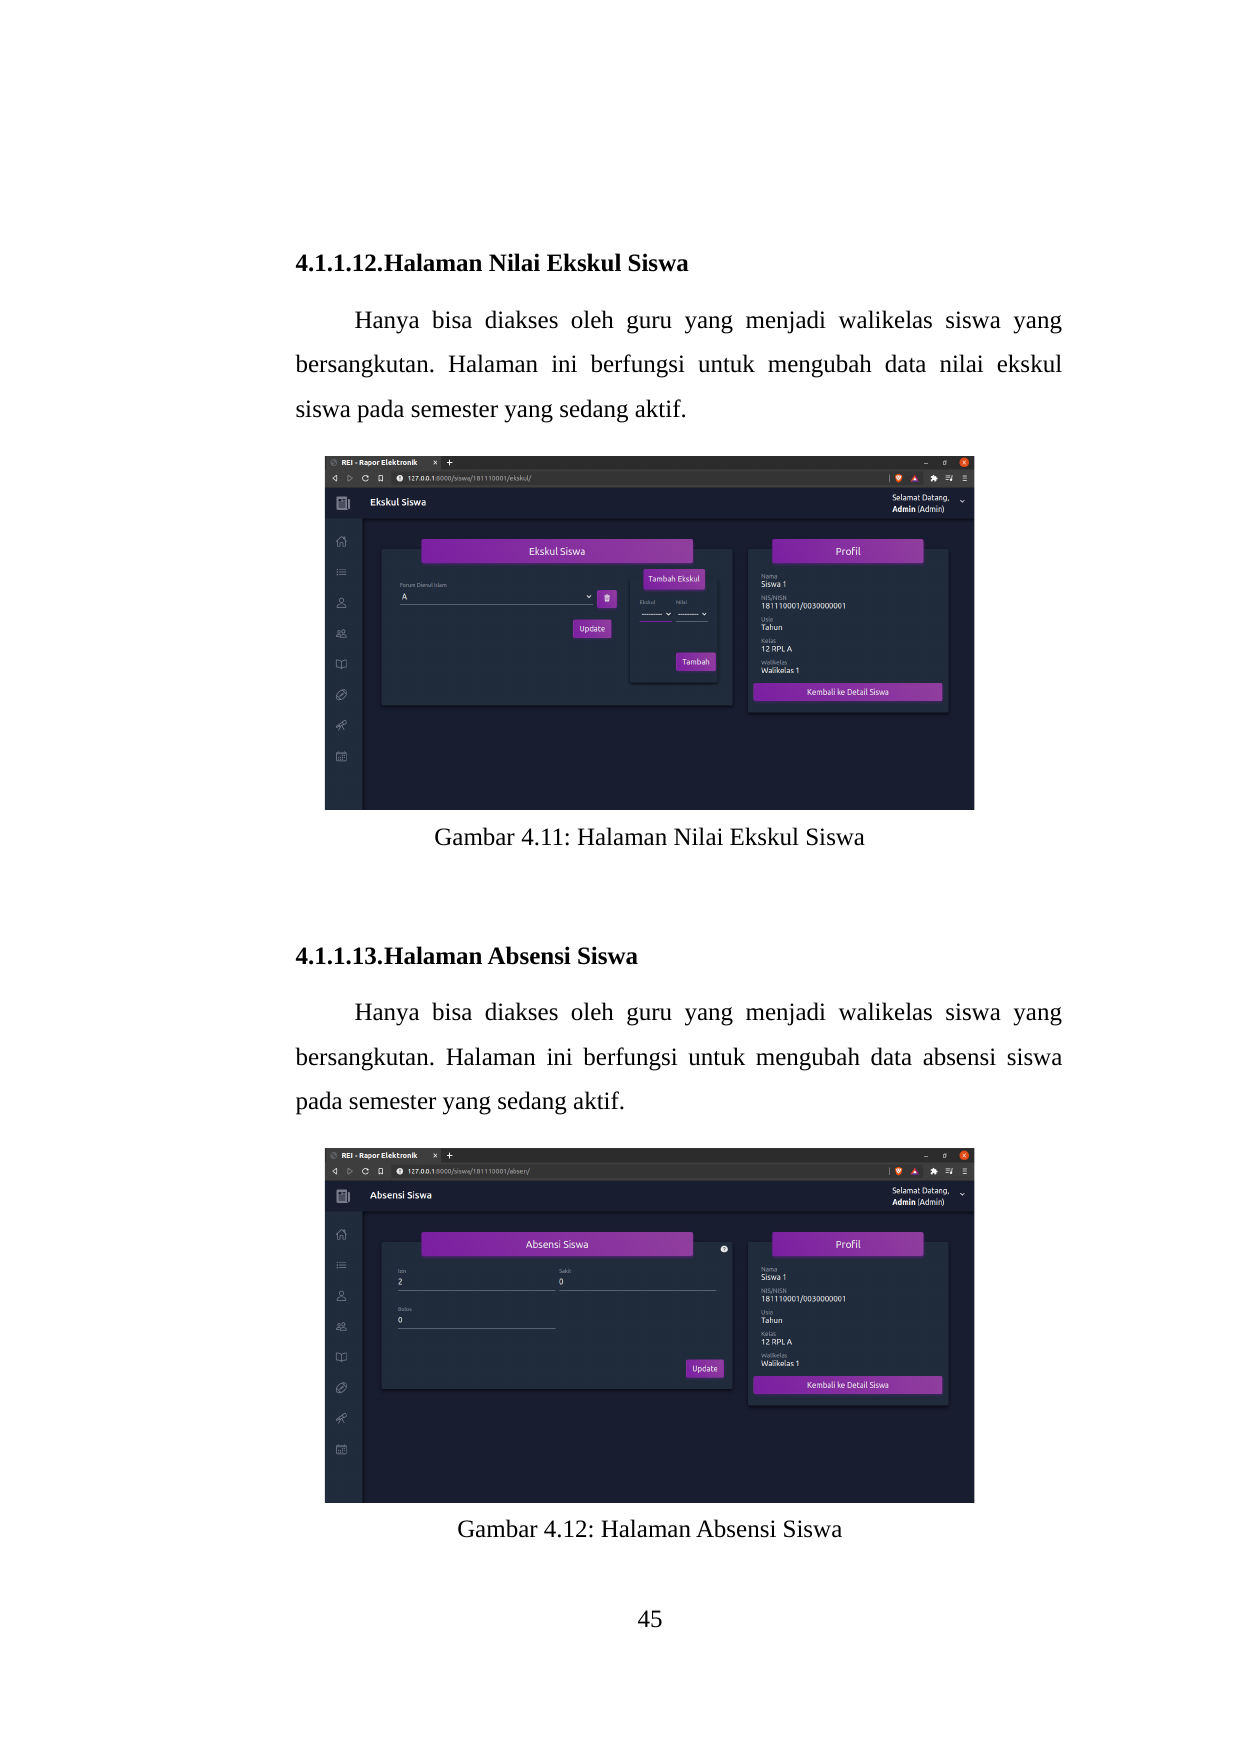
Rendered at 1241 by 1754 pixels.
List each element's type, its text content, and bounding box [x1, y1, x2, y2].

text Hanya bisa diakses oleh guru yang menjadi walikelas siswa yang bersangkutan. Halaman ini berfungsi untuk mengubah data nilai ekskul siswa pada semester yang sedang aktif. [295, 293, 1063, 426]
subtitle Halaman Absensi Siswa [295, 929, 1063, 973]
picture [324, 1148, 975, 1503]
text Hanya bisa diakses oleh guru yang menjadi walikelas siswa yang bersangkutan. Halaman ini berfungsi untuk mengubah data absensi siswa pada semester yang sedang aktif. [295, 985, 1063, 1118]
picture [324, 456, 975, 810]
subtitle Halaman Nilai Ekskul Siswa [295, 236, 1063, 281]
text Gambar 4.11: Halaman Nilai Ekskul Siswa [325, 810, 974, 854]
text Gambar 4.12: Halaman Absensi Siswa [325, 1503, 974, 1547]
